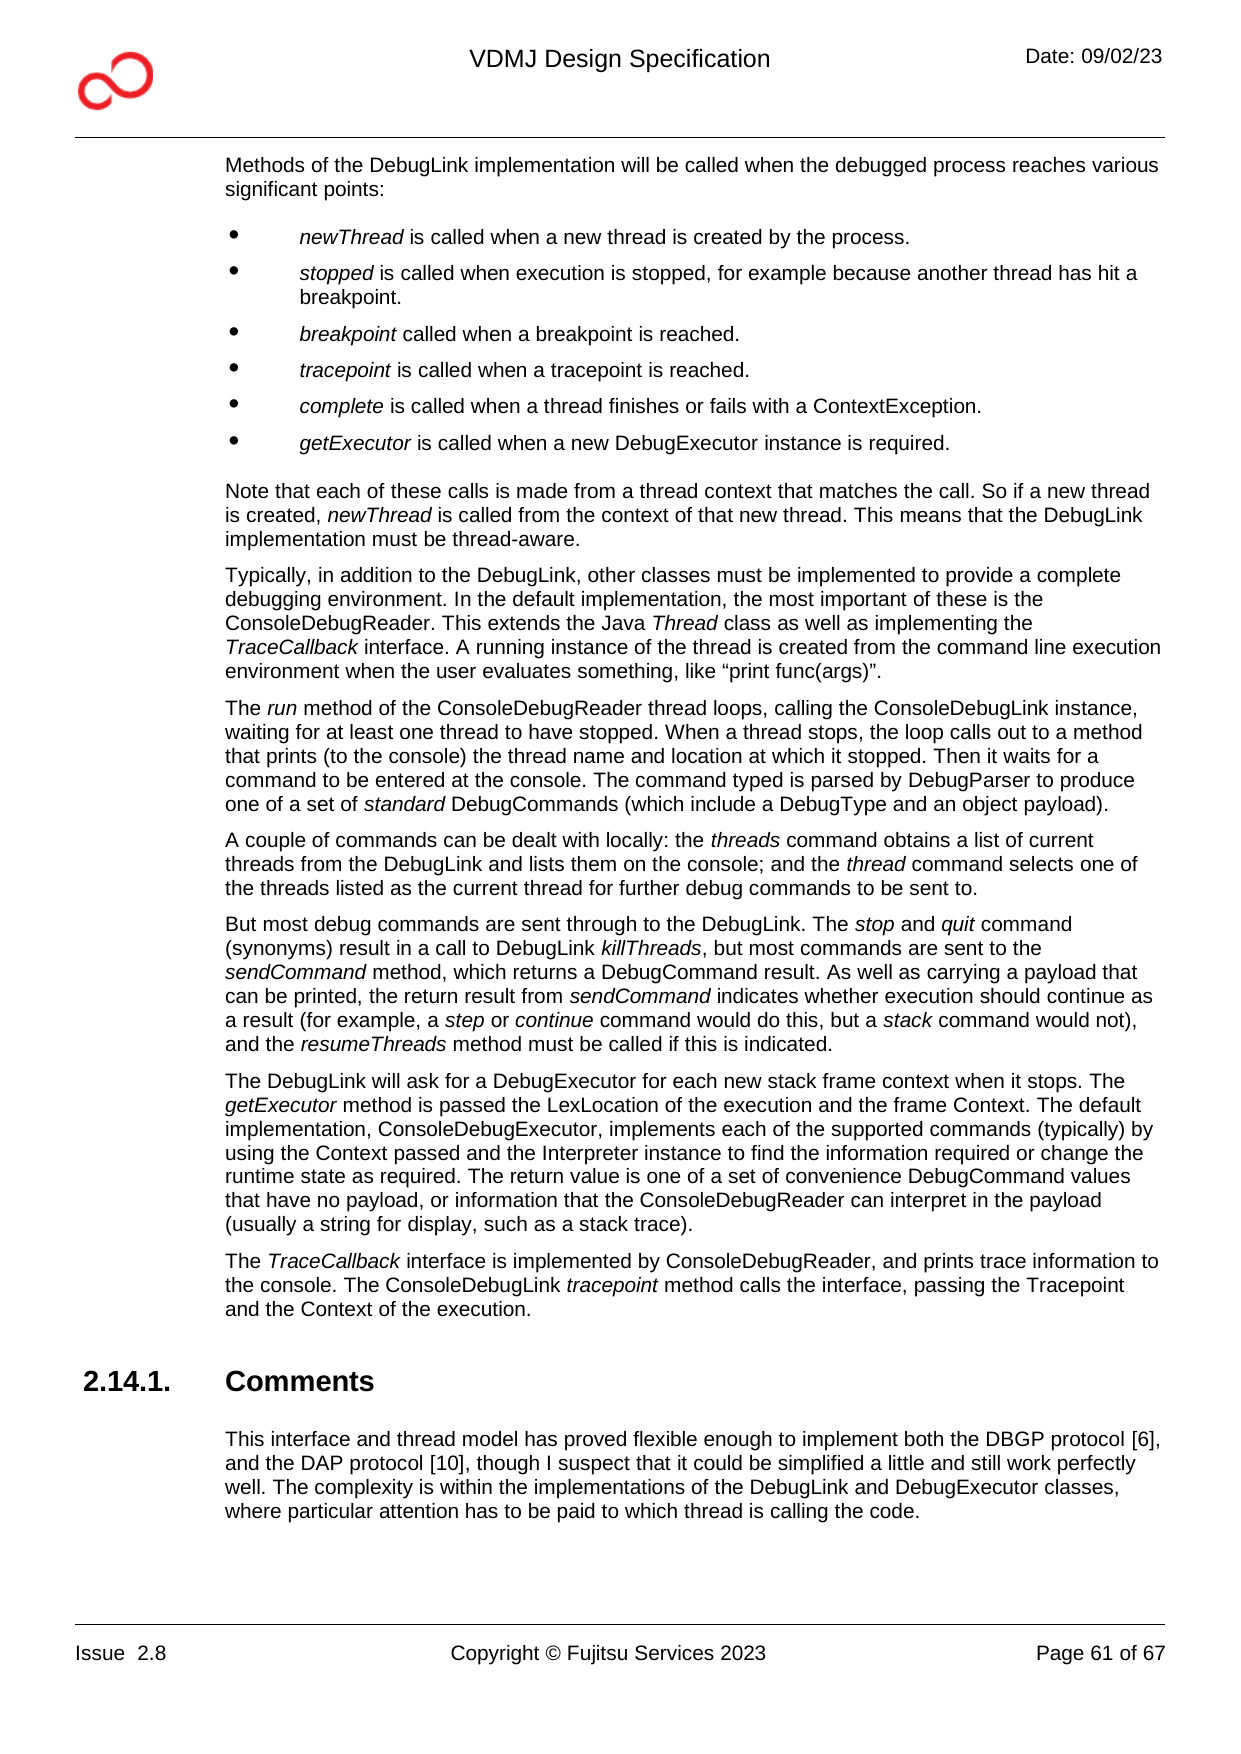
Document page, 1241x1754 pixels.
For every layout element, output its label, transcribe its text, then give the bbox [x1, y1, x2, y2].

text Methods of the DebugLink implementation will be called when the debugged process reaches various significant points: [225, 153, 1165, 201]
text But most debug commands are sent through to the DebugLink. The stop and quit command (synonyms) result in a call to DebugLink killThreads, but most commands are sent to the sendCommand method, which returns a DebugCommand result. As well as carrying a payload that can be printed, the return result from sendCommand indicates whether execution should continue as a result (for example, a step or continue command would do this, but a stack command would not), and the resumeThreads method must be called if this is indicated. [225, 913, 1165, 1056]
list complete is called when a thread finishes or fails with a ContextException. [228, 395, 1165, 419]
subtitle Comments [75, 1363, 1165, 1397]
text The DebugLink will ask for a DebugExecutor for each new stack frame context when it stops. The getExecutor method is passed the LexLocation of the execution and the frame Context. The default implementation, ConsoleDebugExecutor, implements each of the supported commands (typically) by using the Context passed and the Interpreter instance to find the information required or change the runtime state as required. The return value is one of a set of convenience DebugCommand values that have no payload, or information that the ConsoleDebugReader can interpret in the payload (usually a string for display, such as a stack trace). [225, 1069, 1165, 1237]
text Typically, in addition to the DebugLink, other classes must be implemented to provide a complete debugging environment. In the default implementation, the most important of these is the ConsoleDebugReader. This extends the Java Thread class as well as implementing the TraceCallback interface. A running instance of the thread is created from the command line execution environment when the user evaluates something, like “print func(args)”. [225, 564, 1165, 683]
text The run method of the ConsoleDebugReader thread loops, calling the ConsoleDebugLink instance, waiting for at least one thread to have stopped. When a thread stops, the loop calls out to a method that prints (to the console) the thread name and location at which it stopped. Then it waits for a command to be entered at the console. The command typed is parsed by DebugParser to produce one of a set of standard DebugCommands (which include a DebugType and an object payload). [225, 696, 1165, 816]
picture [78, 44, 153, 120]
list tracepoint is called when a tracepoint is reached. [228, 358, 1165, 382]
list getExecutor is called when a new DebugExecutor instance is required. [228, 431, 1165, 455]
list stopped is called when execution is stopped, for example because another thread has hit a breakpoint. [228, 261, 1165, 309]
text This interface and thread model has proved flexible enough to implement both the DBGP protocol [6], and the DAP protocol [10], though I suspect that it could be simplified a little and still work perfectly well. The complexity is within the implementations of the DebugLink and DebugExecutor classes, where particular attention has to be paid to which thread is calling the code. [225, 1427, 1165, 1523]
text A couple of commands can be dealt with locally: the threads command obtains a list of current threads from the DebugLink and lists them on the console; and the thread command selects one of the threads listed as the current thread for further debug commands to be sent to. [225, 828, 1165, 900]
text The TraceCallback interface is implemented by ConsoleDebugReader, and prints trace information to the console. The ConsoleDebugLink tracepoint method calls the interface, passing the Tracepoint and the Context of the execution. [225, 1249, 1165, 1321]
text Note that each of these calls is made from a thread context that matches the call. So if a new thread is created, newThread is called from the context of that new thread. This means that the DebugLink implementation must be thread-aware. [225, 479, 1165, 551]
list newThread is called when a new thread is created by the process. [228, 225, 1165, 249]
list breakpoint called when a breakpoint is reached. [228, 322, 1165, 346]
